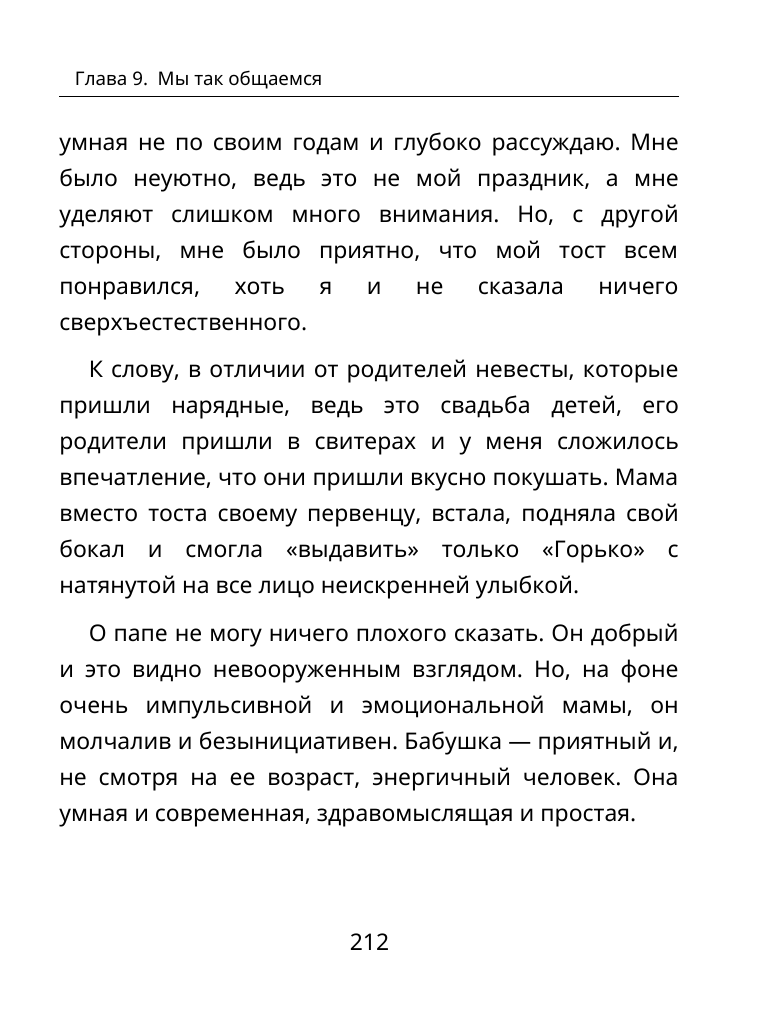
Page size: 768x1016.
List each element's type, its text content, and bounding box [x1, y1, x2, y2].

text К слову, в отличии от родителей невесты, которые пришли нарядные, ведь это свадьба детей, его родители пришли в свитерах и у меня сложилось впечатление, что они пришли вкусно покушать. Мама вместо тоста своему первенцу, встала, подняла свой бокал и смогла «выдавить» только «Горько» с натянутой на все лицо неискренней улыбкой. [59, 353, 679, 600]
text умная не по своим годам и глубоко рассуждаю. Мне было неуютно, ведь это не мой праздник, а мне уделяют слишком много внимания. Но, с другой стороны, мне было приятно, что мой тост всем понравился, хоть я и не сказала ничего сверхъестественного. [59, 126, 679, 337]
text О папе не могу ничего плохого сказать. Он добрый и это видно невооруженным взглядом. Но, на фоне очень импульсивной и эмоциональной мамы, он молчалив и безынициативен. Бабушка — приятный и, не смотря на ее возраст, энергичный человек. Она умная и современная, здравомыслящая и простая. [59, 617, 679, 828]
